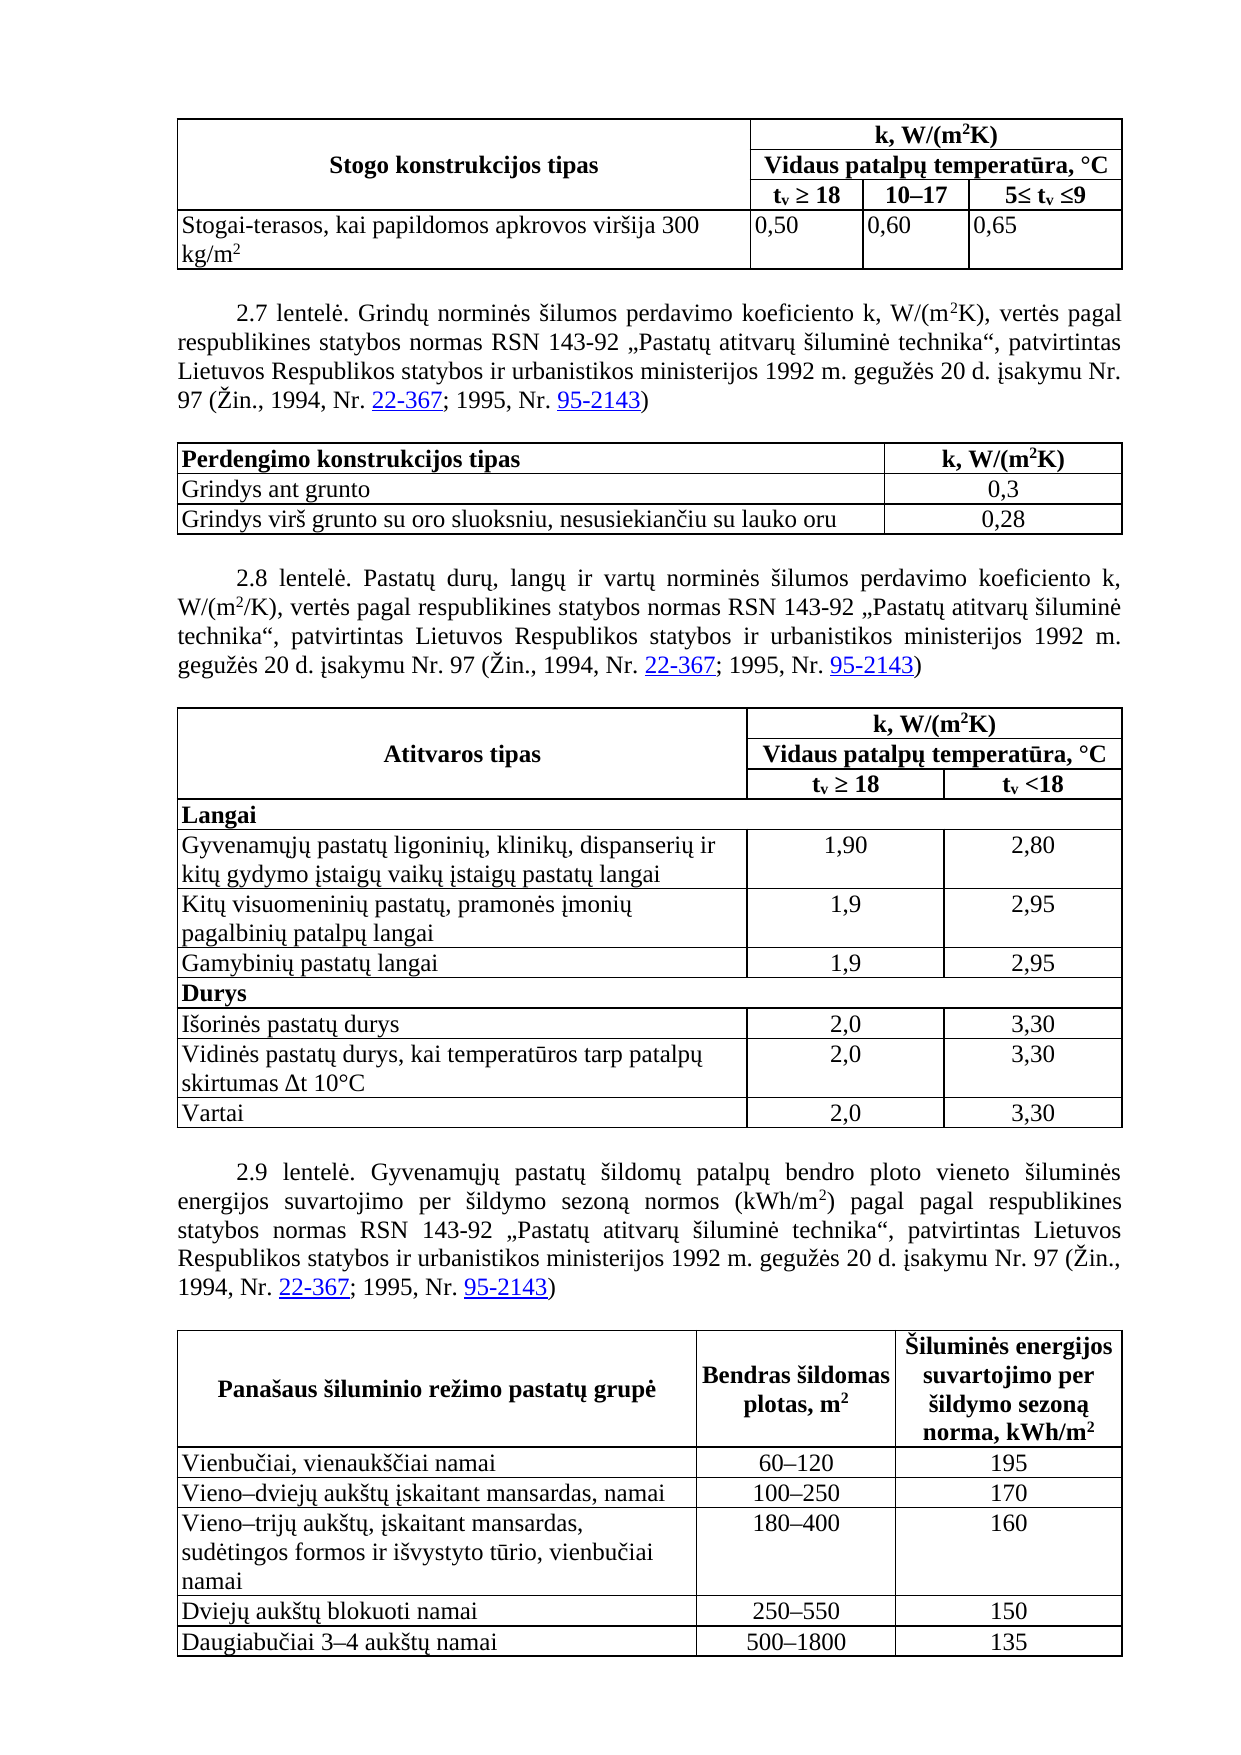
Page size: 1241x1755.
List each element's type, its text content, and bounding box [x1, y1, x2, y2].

text 2.8 lentelė. Pastatų durų, langų ir vartų norminės šilumos perdavimo koeficiento k, W/(m2/K), vertės pagal respublikines statybos normas RSN 143-92 „Pastatų atitvarų šiluminė technika“, patvirtintas Lietuvos Respublikos statybos ir urbanistikos ministerijos 1992 m. gegužės 20 d. įsakymu Nr. 97 (Žin., 1994, Nr. 22-367; 1995, Nr. 95-2143) [177, 563, 1122, 678]
table_cell Daugiabučiai 3–4 aukštų namai [178, 1627, 696, 1655]
table_cell 2,0 [748, 1098, 943, 1127]
table_header Atitvaros tipas [178, 709, 746, 798]
table_header Stogo konstrukcijos tipas [178, 120, 750, 209]
table_cell 0,50 [751, 211, 862, 268]
table_cell 150 [896, 1596, 1121, 1625]
table_cell tv ≥ 18 [751, 180, 862, 209]
table_header Perdengimo konstrukcijos tipas [178, 444, 884, 472]
table_header k, W/(m2K) [748, 709, 1121, 737]
table_cell Vartai [178, 1098, 746, 1127]
text 2.7 lentelė. Grindų norminės šilumos perdavimo koeficiento k, W/(m2K), vertės pagal respublikines statybos normas RSN 143-92 „Pastatų atitvarų šiluminė technika“, patvirtintas Lietuvos Respublikos statybos ir urbanistikos ministerijos 1992 m. gegužės 20 d. įsakymu Nr. 97 (Žin., 1994, Nr. 22-367; 1995, Nr. 95-2143) [177, 298, 1122, 413]
table_cell 1,90 [748, 830, 943, 887]
table_cell Grindys virš grunto su oro sluoksniu, nesusiekiančiu su lauko oru [178, 505, 884, 533]
table_cell Vidaus patalpų temperatūra, °C [748, 739, 1121, 768]
table_cell 195 [896, 1448, 1121, 1477]
table_cell Gamybinių pastatų langai [178, 948, 746, 977]
table_cell Durys [178, 978, 1121, 1007]
table_cell 0,28 [885, 505, 1121, 533]
table_cell Dviejų aukštų blokuoti namai [178, 1596, 696, 1625]
table_cell Vidinės pastatų durys, kai temperatūros tarp patalpų skirtumas ∆t ≥10°C [178, 1039, 746, 1097]
table_header k, W/(m2K) [885, 444, 1121, 472]
table_header Bendras šildomas plotas, m2 [697, 1331, 895, 1446]
table_header k, W/(m2K) [751, 120, 1121, 148]
table_cell 2,80 [945, 830, 1121, 887]
table_cell 3,30 [945, 1098, 1121, 1127]
table_cell Grindys ant grunto [178, 474, 884, 503]
table_cell Langai [178, 800, 1121, 828]
table_cell 1,9 [748, 889, 943, 947]
table_cell tv ≥ 18 [748, 770, 943, 798]
table_cell 0,65 [970, 211, 1121, 268]
table_cell 0,60 [864, 211, 968, 268]
table_cell Vieno–trijų aukštų, įskaitant mansardas, sudėtingos formos ir išvystyto tūrio, vienbučiai namai [178, 1508, 696, 1595]
table_cell Vidaus patalpų temperatūra, °C [751, 150, 1121, 179]
table_cell Gyvenamųjų pastatų ligoninių, klinikų, dispanserių ir kitų gydymo įstaigų vaikų įstaigų pastatų langai [178, 830, 746, 887]
text 2.9 lentelė. Gyvenamųjų pastatų šildomų patalpų bendro ploto vieneto šiluminės energijos suvartojimo per šildymo sezoną normos (kWh/m2) pagal pagal respublikines statybos normas RSN 143-92 „Pastatų atitvarų šiluminė technika“, patvirtintas Lietuvos Respublikos statybos ir urbanistikos ministerijos 1992 m. gegužės 20 d. įsakymu Nr. 97 (Žin., 1994, Nr. 22-367; 1995, Nr. 95-2143) [177, 1157, 1122, 1301]
table_cell Išorinės pastatų durys [178, 1009, 746, 1037]
table_cell 2,95 [945, 948, 1121, 977]
table_cell 100–250 [697, 1478, 895, 1507]
table_cell 2,95 [945, 889, 1121, 947]
table_cell 160 [896, 1508, 1121, 1595]
table_cell 2,0 [748, 1009, 943, 1037]
table_cell Vieno–dviejų aukštų įskaitant mansardas, namai [178, 1478, 696, 1507]
table_cell Kitų visuomeninių pastatų, pramonės įmonių pagalbinių patalpų langai [178, 889, 746, 947]
table_cell 60–120 [697, 1448, 895, 1477]
table_cell 180–400 [697, 1508, 895, 1595]
table_cell 135 [896, 1627, 1121, 1655]
table_cell tv <18 [945, 770, 1121, 798]
table_cell 250–550 [697, 1596, 895, 1625]
table_cell 2,0 [748, 1039, 943, 1097]
table_cell 10–17 [864, 180, 968, 209]
table_cell Vienbučiai, vienaukščiai namai [178, 1448, 696, 1477]
table_cell 3,30 [945, 1039, 1121, 1097]
table_cell 1,9 [748, 948, 943, 977]
table_cell 500–1800 [697, 1627, 895, 1655]
table_cell 3,30 [945, 1009, 1121, 1037]
table_header Šiluminės energijos suvartojimo per šildymo sezoną norma, kWh/m2 [896, 1331, 1121, 1446]
table_header Panašaus šiluminio režimo pastatų grupė [178, 1331, 696, 1446]
table_cell Stogai-terasos, kai papildomos apkrovos viršija 300 kg/m2 [178, 211, 750, 268]
table_cell 5≤ tv ≤9 [970, 180, 1121, 209]
table_cell 170 [896, 1478, 1121, 1507]
table_cell 0,3 [885, 474, 1121, 503]
